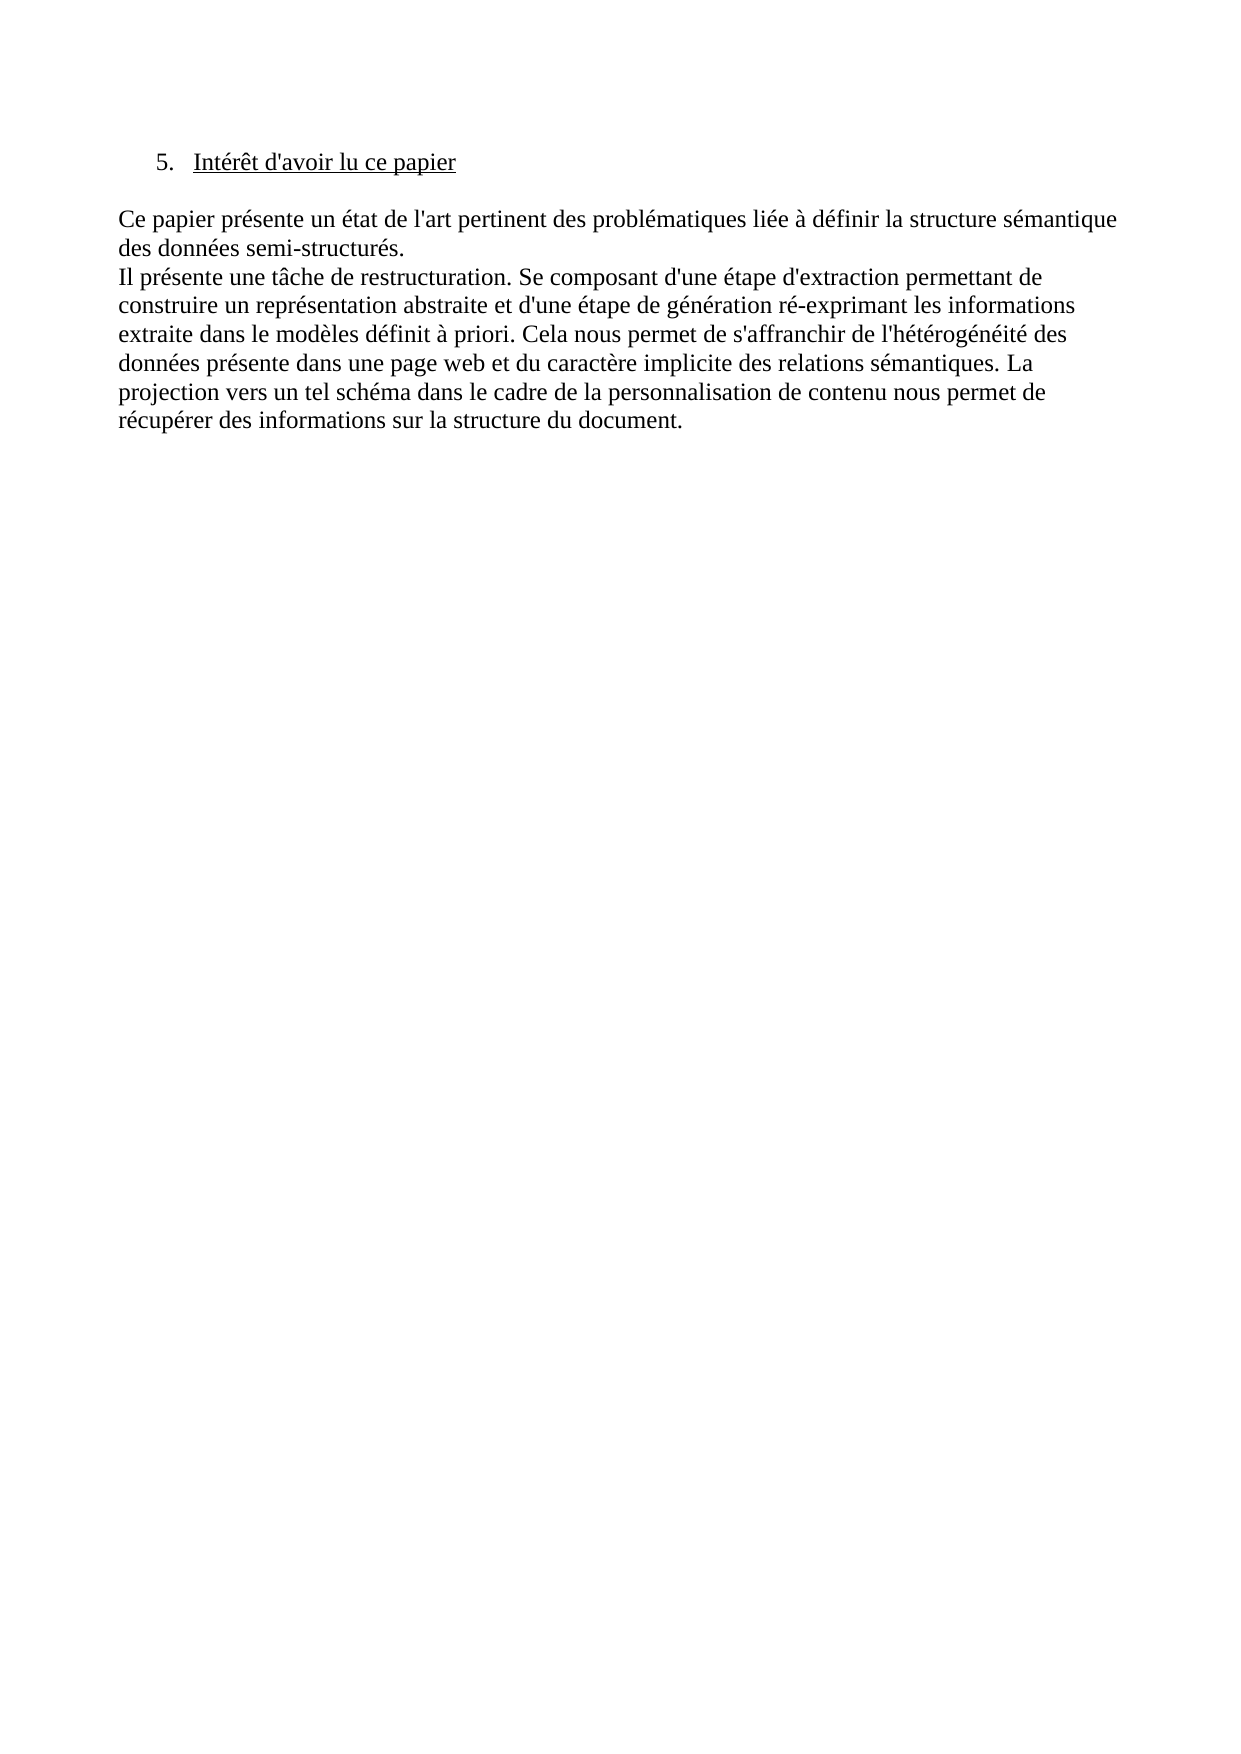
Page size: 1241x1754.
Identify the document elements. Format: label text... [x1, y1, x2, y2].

text Ce papier présente un état de l'art pertinent des problématiques liée à définir la structure sémantique des données semi-structurés. [118, 204, 1122, 262]
text Il présente une tâche de restructuration. Se composant d'une étape d'extraction permettant de construire un représentation abstraite et d'une étape de génération ré-exprimant les informations extraite dans le modèles définit à priori. Cela nous permet de s'affranchir de l'hétérogénéité des données présente dans une page web et du caractère implicite des relations sémantiques. La projection vers un tel schéma dans le cadre de la personnalisation de contenu nous permet de récupérer des informations sur la structure du document. [118, 262, 1122, 434]
list Intérêt d'avoir lu ce papier [156, 147, 1122, 176]
